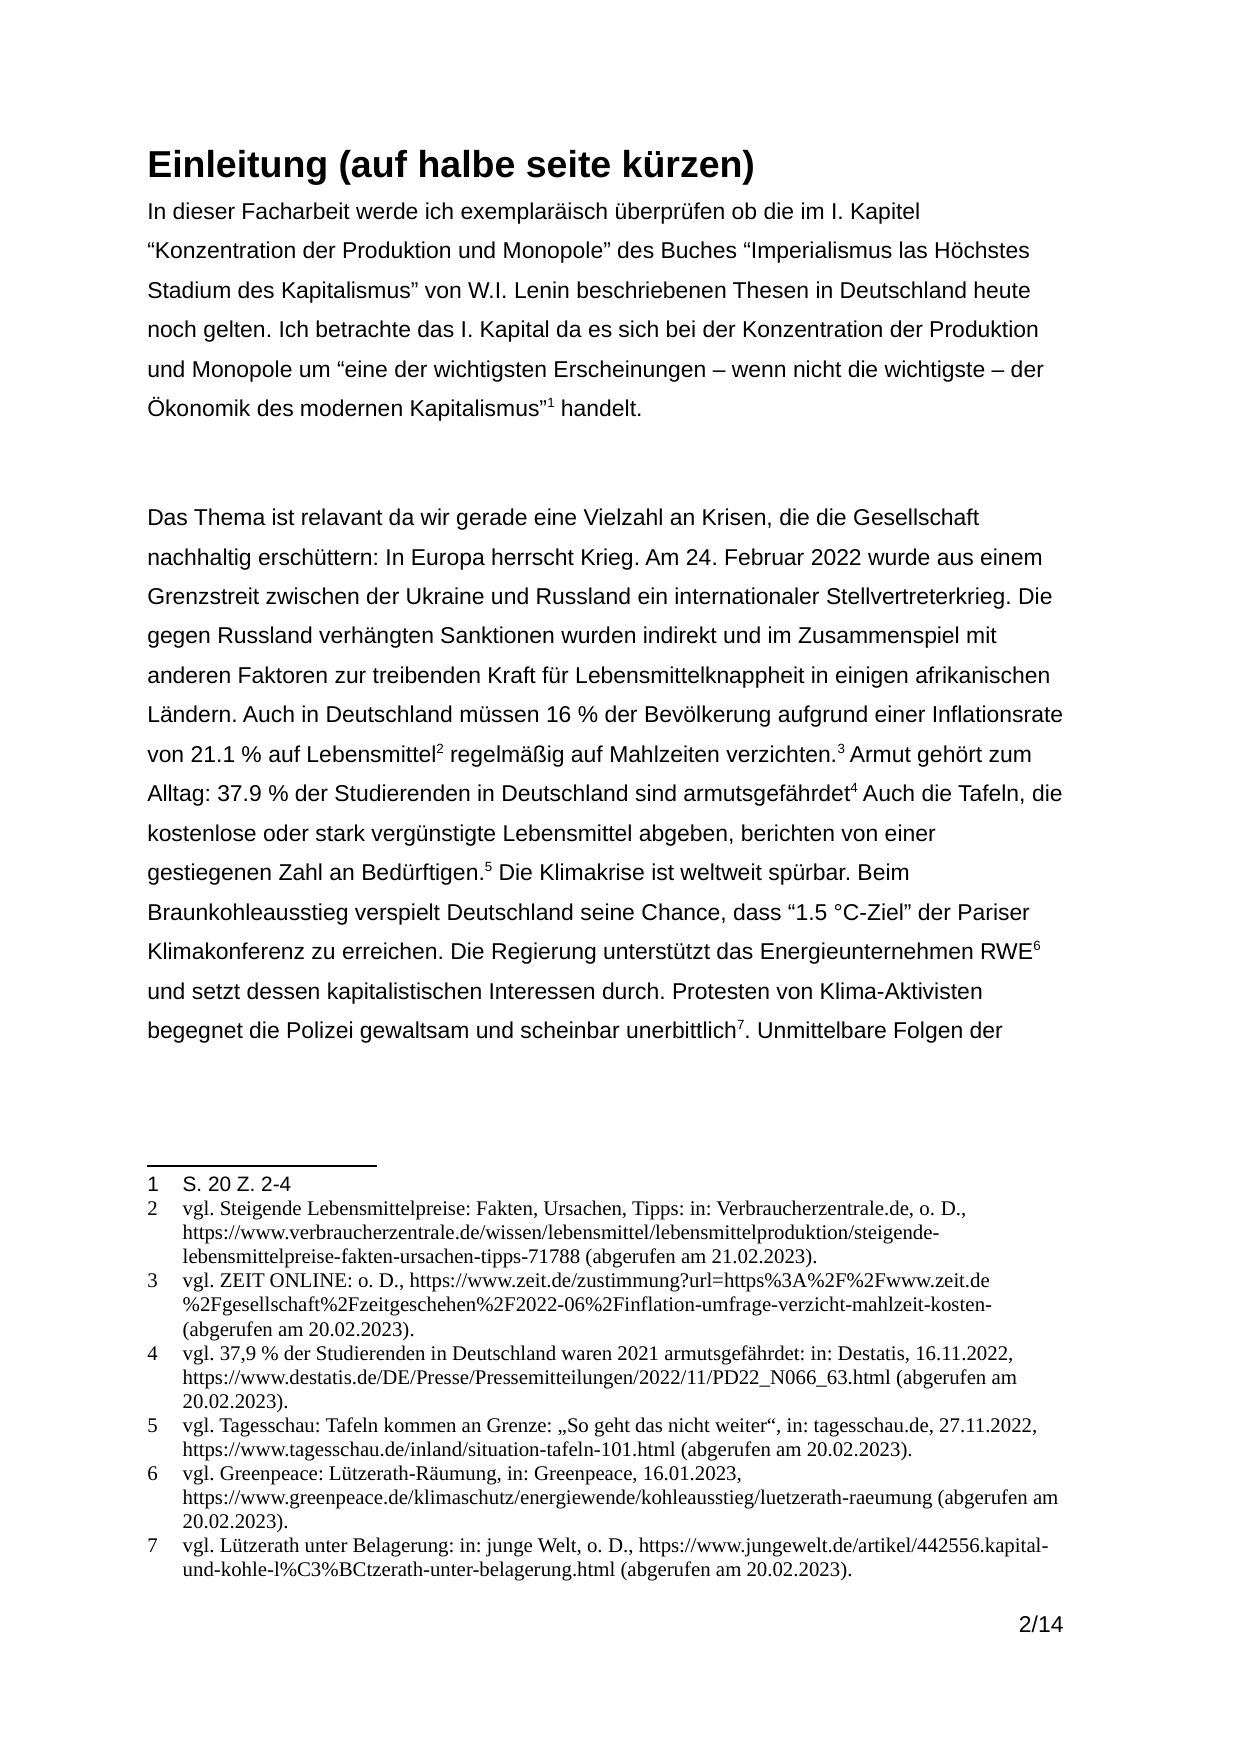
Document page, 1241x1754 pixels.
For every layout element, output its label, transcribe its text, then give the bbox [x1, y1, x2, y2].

text S. 20 Z. 2-4 [147, 1172, 1063, 1196]
text vgl. Tagesschau: Tafeln kommen an Grenze: „So geht das nicht weiter“, in: tagesschau.de, 27.11.2022, https://www.tagesschau.de/inland/situation-tafeln-101.html (abgerufen am 20.02.2023). [147, 1413, 1063, 1461]
subtitle Einleitung (auf halbe seite kürzen) [147, 142, 1063, 185]
text Das Thema ist relavant da wir gerade eine Vielzahl an Krisen, die die Gesellschaft nachhaltig erschüttern: In Europa herrscht Krieg. Am 24. Februar 2022 wurde aus einem Grenzstreit zwischen der Ukraine und Russland ein internationaler Stellvertreterkrieg. Die gegen Russland verhängten Sanktionen wurden indirekt und im Zusammenspiel mit anderen Faktoren zur treibenden Kraft für Lebensmittelknappheit in einigen afrikanischen Ländern. Auch in Deutschland müssen 16 % der Bevölkerung aufgrund einer Inflationsrate von 21.1 % auf Lebensmittel regelmäßig auf Mahlzeiten verzichten. Armut gehört zum Alltag: 37.9 % der Studierenden in Deutschland sind armutsgefährdet Auch die Tafeln, die kostenlose oder stark vergünstigte Lebensmittel abgeben, berichten von einer gestiegenen Zahl an Bedürftigen. Die Klimakrise ist weltweit spürbar. Beim Braunkohleausstieg verspielt Deutschland seine Chance, dass “1.5 °C-Ziel” der Pariser Klimakonferenz zu erreichen. Die Regierung unterstützt das Energieunternehmen RWE und setzt dessen kapitalistischen Interessen durch. Protesten von Klima-Aktivisten begegnet die Polizei gewaltsam und scheinbar unerbittlich. Unmittelbare Folgen der [147, 504, 1063, 1043]
text In dieser Facharbeit werde ich exemplaräisch überprüfen ob die im I. Kapitel “Konzentration der Produktion und Monopole” des Buches “Imperialismus las Höchstes Stadium des Kapitalismus” von W.I. Lenin beschriebenen Thesen in Deutschland heute noch gelten. Ich betrachte das I. Kapital da es sich bei der Konzentration der Produktion und Monopole um “eine der wichtigsten Erscheinungen – wenn nicht die wichtigste – der Ökonomik des modernen Kapitalismus” handelt. [147, 198, 1063, 421]
text vgl. Greenpeace: Lützerath-Räumung, in: Greenpeace, 16.01.2023, https://www.greenpeace.de/klimaschutz/energiewende/kohleausstieg/luetzerath-raeumung (abgerufen am 20.02.2023). [147, 1461, 1063, 1533]
text vgl. Steigende Lebensmittelpreise: Fakten, Ursachen, Tipps: in: Verbraucherzentrale.de, o. D., https://www.verbraucherzentrale.de/wissen/lebensmittel/lebensmittelproduktion/steigende-lebensmittelpreise-fakten-ursachen-tipps-71788 (abgerufen am 21.02.2023). [147, 1196, 1063, 1268]
text vgl. 37,9 % der Studierenden in Deutschland waren 2021 armutsgefährdet: in: Destatis, 16.11.2022, https://www.destatis.de/DE/Presse/Pressemitteilungen/2022/11/PD22_N066_63.html (abgerufen am 20.02.2023). [147, 1341, 1063, 1413]
text vgl. ZEIT ONLINE: o. D., https://www.zeit.de/zustimmung?url=https%3A%2F%2Fwww.zeit.de%2Fgesellschaft%2Fzeitgeschehen%2F2022-06%2Finflation-umfrage-verzicht-mahlzeit-kosten- (abgerufen am 20.02.2023). [147, 1268, 1063, 1341]
text vgl. Lützerath unter Belagerung: in: junge Welt, o. D., https://www.jungewelt.de/artikel/442556.kapital-und-kohle-l%C3%BCtzerath-unter-belagerung.html (abgerufen am 20.02.2023). [147, 1533, 1063, 1581]
